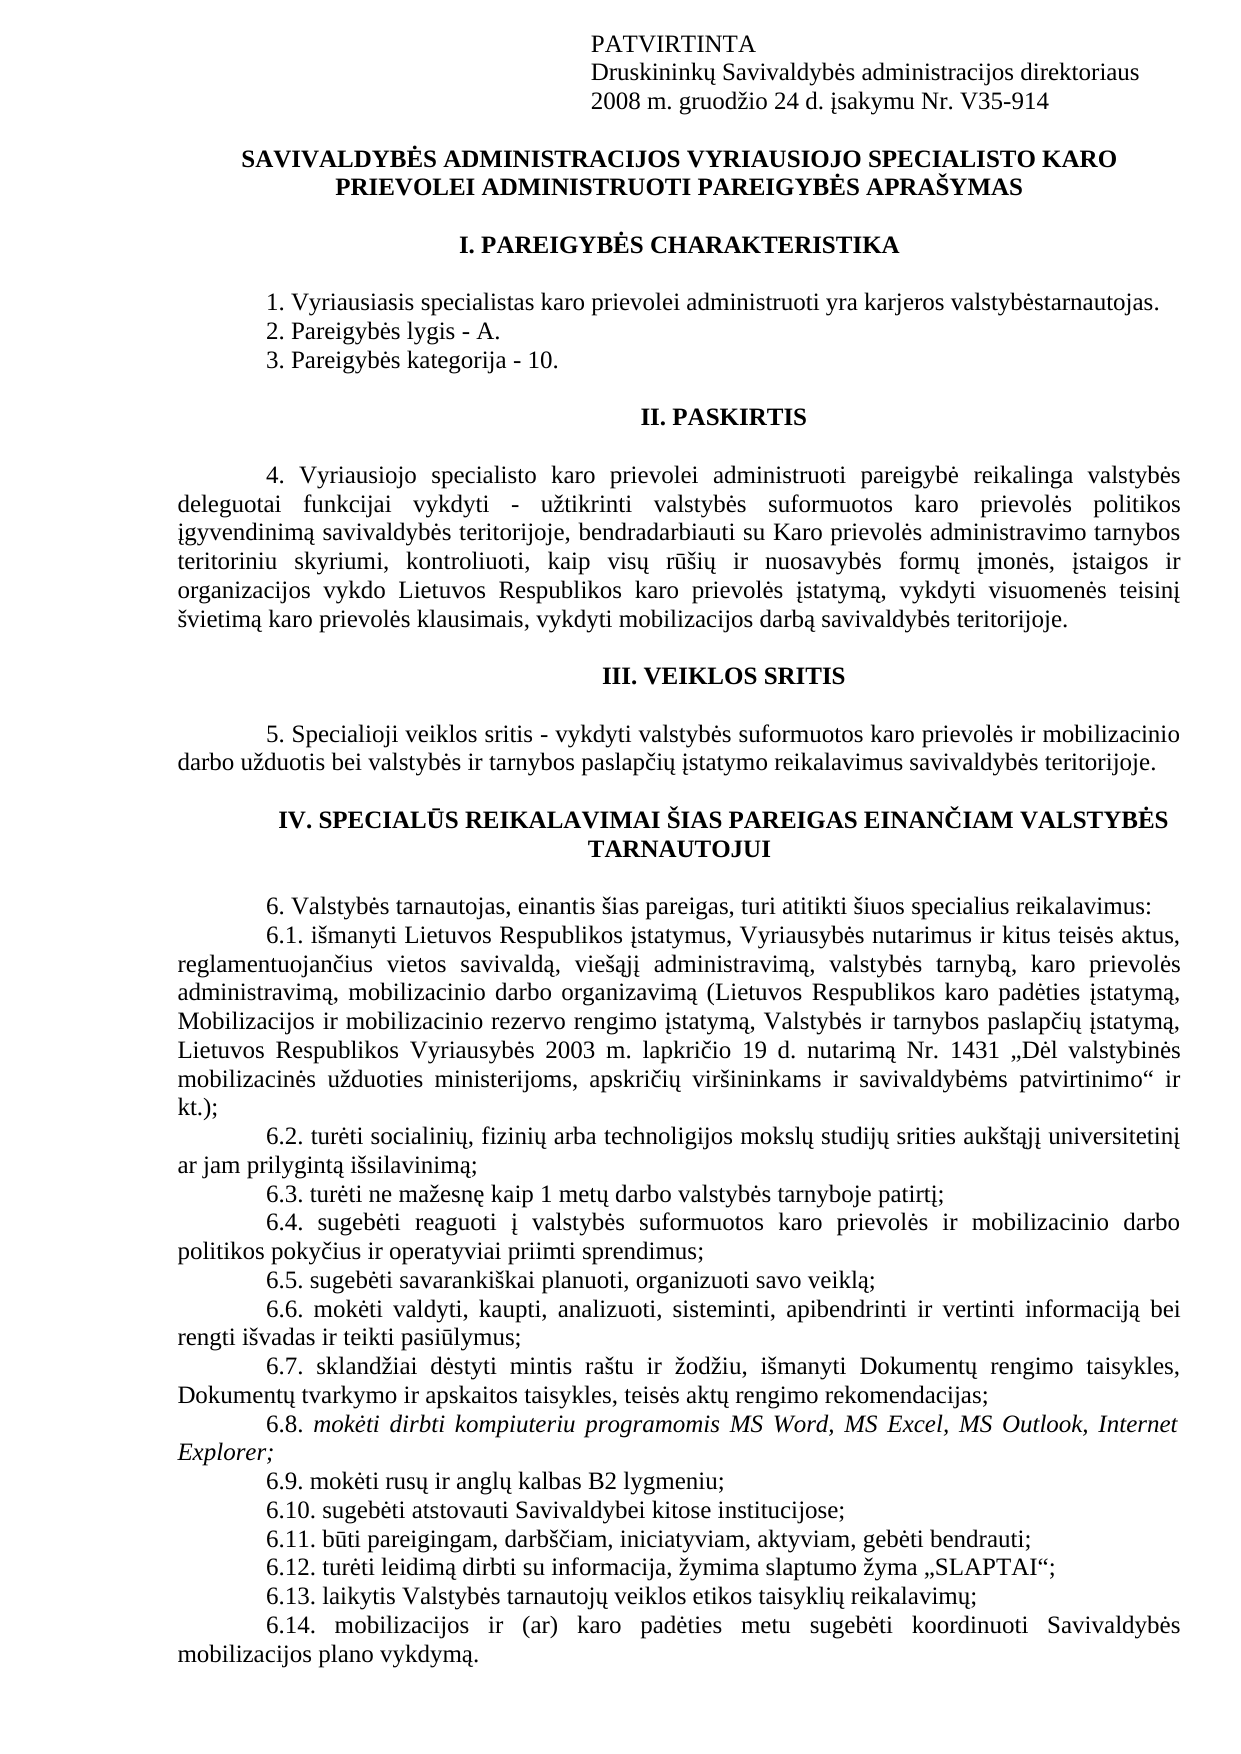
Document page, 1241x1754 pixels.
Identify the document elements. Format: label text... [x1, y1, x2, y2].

text Druskininkų Savivaldybės administracijos direktoriaus [177, 57, 1181, 86]
text 3. Pareigybės kategorija - 10. [177, 345, 1181, 374]
text 4. Vyriausiojo specialisto karo prievolei administruoti pareigybė reikalinga valstybės deleguotai funkcijai vykdyti - užtikrinti valstybės suformuotos karo prievolės politikos įgyvendinimą savivaldybės teritorijoje, bendradarbiauti su Karo prievolės administravimo tarnybos teritoriniu skyriumi, kontroliuoti, kaip visų rūšių ir nuosavybės formų įmonės, įstaigos ir organizacijos vykdo Lietuvos Respublikos karo prievolės įstatymą, vykdyti visuomenės teisinį švietimą karo prievolės klausimais, vykdyti mobilizacijos darbą savivaldybės teritorijoje. [177, 460, 1181, 632]
text 6.13. laikytis Valstybės tarnautojų veiklos etikos taisyklių reikalavimų; [177, 1581, 1181, 1610]
text 6.6. mokėti valdyti, kaupti, analizuoti, sisteminti, apibendrinti ir vertinti informaciją bei rengti išvadas ir teikti pasiūlymus; [177, 1294, 1181, 1351]
text 6.5. sugebėti savarankiškai planuoti, organizuoti savo veiklą; [177, 1265, 1181, 1294]
text PATVIRTINTA [177, 29, 1181, 57]
text II. PASKIRTIS [177, 402, 1181, 431]
text 6. Valstybės tarnautojas, einantis šias pareigas, turi atitikti šiuos specialius reikalavimus: [177, 891, 1181, 920]
text 6.3. turėti ne mažesnę kaip 1 metų darbo valstybės tarnyboje patirtį; [177, 1179, 1181, 1207]
text IV. SPECIALŪS REIKALAVIMAI ŠIAS PAREIGAS EINANČIAM VALSTYBĖS TARNAUTOJUI [177, 805, 1181, 862]
text SAVIVALDYBĖS ADMINISTRACIJOS VYRIAUSIOJO SPECIALISTO KARO PRIEVOLEI ADMINISTRUOTI PAREIGYBĖS APRAŠYMAS [177, 144, 1181, 201]
text 6.8. mokėti dirbti kompiuteriu programomis MS Word, MS Excel, MS Outlook, Internet Explorer; [177, 1409, 1181, 1466]
text 6.10. sugebėti atstovauti Savivaldybei kitose institucijose; [177, 1495, 1181, 1524]
text 2008 m. gruodžio 24 d. įsakymu Nr. V35-914 [177, 86, 1181, 115]
text 6.7. sklandžiai dėstyti mintis raštu ir žodžiu, išmanyti Dokumentų rengimo taisykles, Dokumentų tvarkymo ir apskaitos taisykles, teisės aktų rengimo rekomendacijas; [177, 1351, 1181, 1409]
text 6.2. turėti socialinių, fizinių arba technoligijos mokslų studijų srities aukštąjį universitetinį ar jam prilygintą išsilavinimą; [177, 1121, 1181, 1179]
text 6.4. sugebėti reaguoti į valstybės suformuotos karo prievolės ir mobilizacinio darbo politikos pokyčius ir operatyviai priimti sprendimus; [177, 1207, 1181, 1265]
text 6.9. mokėti rusų ir anglų kalbas B2 lygmeniu; [177, 1466, 1181, 1495]
text 6.11. būti pareigingam, darbščiam, iniciatyviam, aktyviam, gebėti bendrauti; [177, 1524, 1181, 1552]
text 2. Pareigybės lygis - A. [177, 316, 1181, 345]
text 1. Vyriausiasis specialistas karo prievolei administruoti yra karjeros valstybėstarnautojas. [177, 287, 1181, 316]
text III. VEIKLOS SRITIS [177, 661, 1181, 690]
text 5. Specialioji veiklos sritis - vykdyti valstybės suformuotos karo prievolės ir mobilizacinio darbo užduotis bei valstybės ir tarnybos paslapčių įstatymo reikalavimus savivaldybės teritorijoje. [177, 719, 1181, 776]
text 6.14. mobilizacijos ir (ar) karo padėties metu sugebėti koordinuoti Savivaldybės mobilizacijos plano vykdymą. [177, 1610, 1181, 1667]
text I. PAREIGYBĖS CHARAKTERISTIKA [177, 230, 1181, 259]
text 6.1. išmanyti Lietuvos Respublikos įstatymus, Vyriausybės nutarimus ir kitus teisės aktus, reglamentuojančius vietos savivaldą, viešąjį administravimą, valstybės tarnybą, karo prievolės administravimą, mobilizacinio darbo organizavimą (Lietuvos Respublikos karo padėties įstatymą, Mobilizacijos ir mobilizacinio rezervo rengimo įstatymą, Valstybės ir tarnybos paslapčių įstatymą, Lietuvos Respublikos Vyriausybės 2003 m. lapkričio 19 d. nutarimą Nr. 1431 „Dėl valstybinės mobilizacinės užduoties ministerijoms, apskričių viršininkams ir savivaldybėms patvirtinimo“ ir kt.); [177, 920, 1181, 1121]
text 6.12. turėti leidimą dirbti su informacija, žymima slaptumo žyma „SLAPTAI“; [177, 1552, 1181, 1581]
